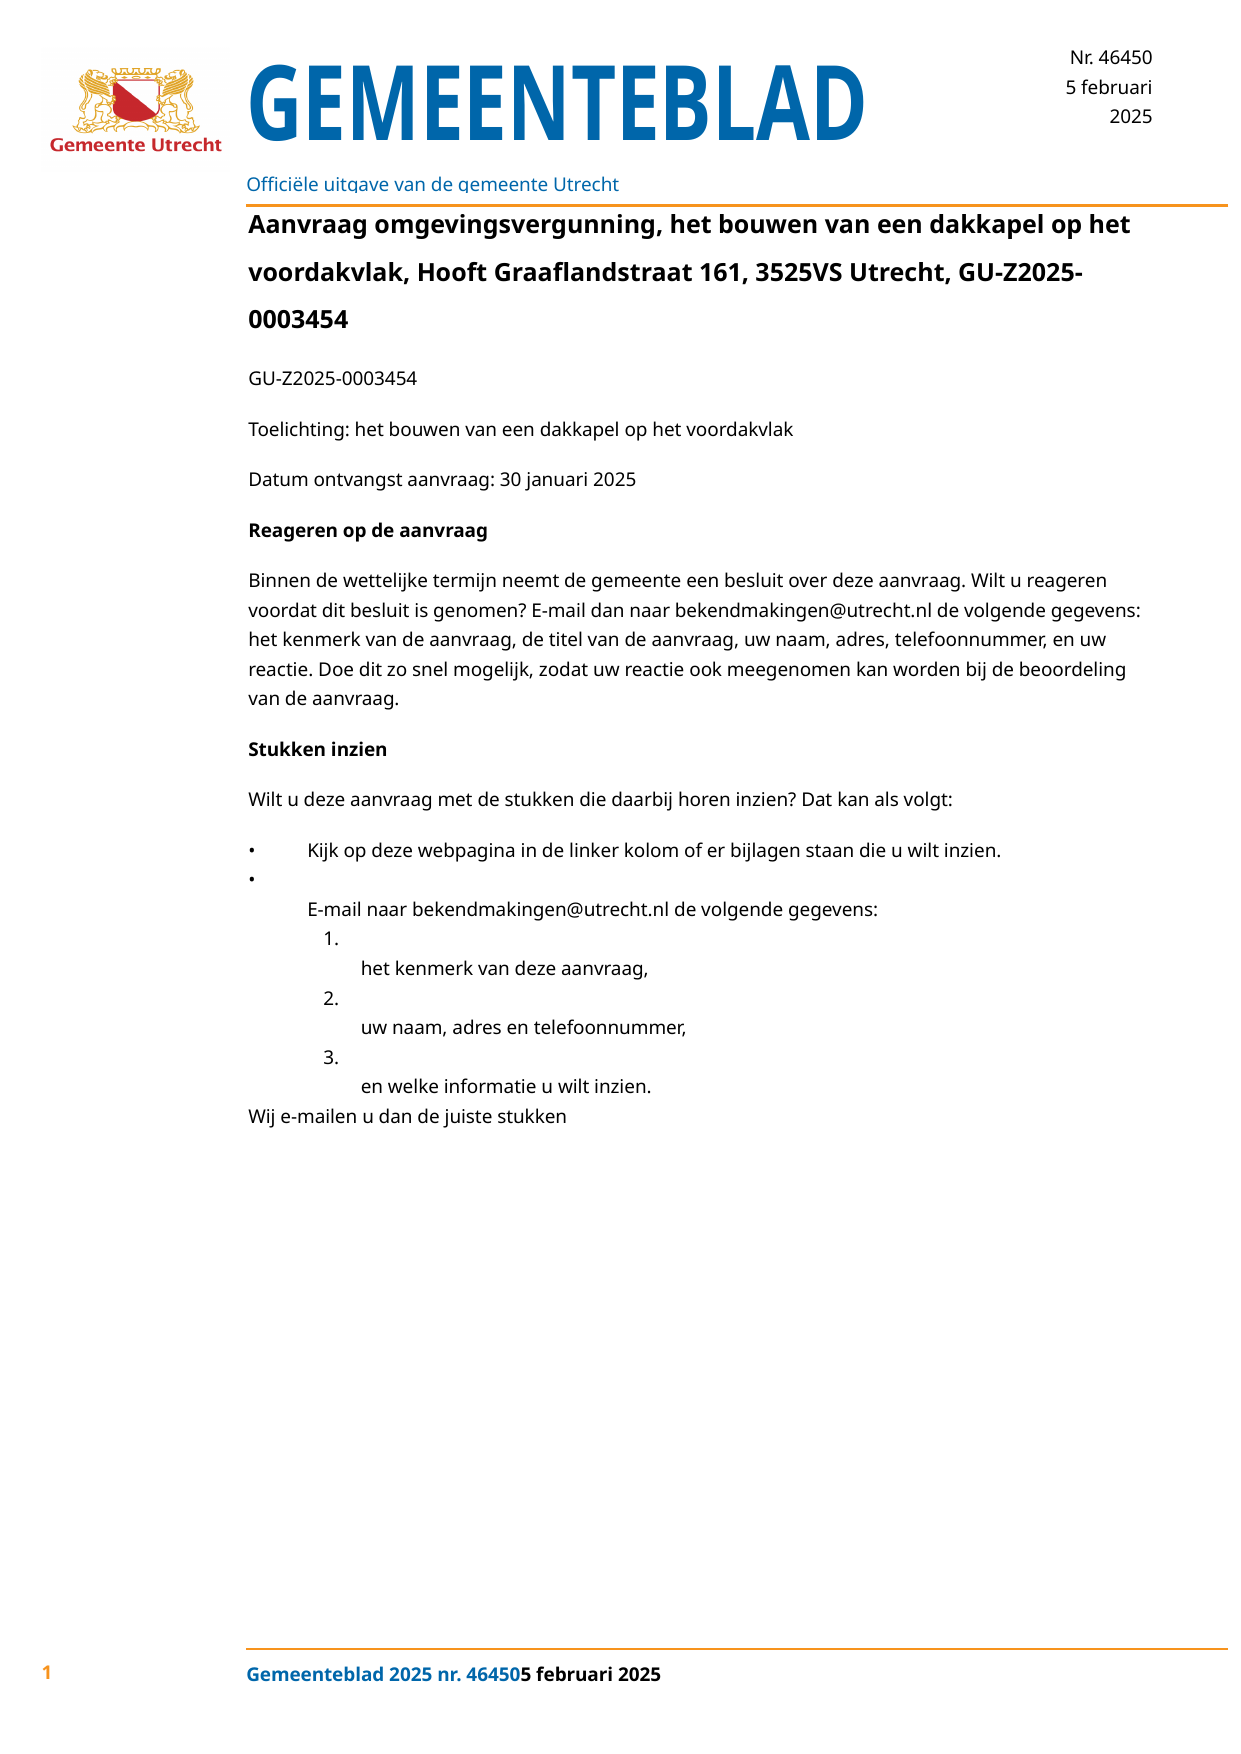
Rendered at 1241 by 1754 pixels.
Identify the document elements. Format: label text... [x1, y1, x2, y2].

picture [41, 47, 231, 172]
text GU-Z2025-0003454 [248, 366, 1152, 391]
text Stukken inzien [248, 736, 1152, 762]
list Kijk op deze webpagina in de linker kolom of er bijlagen staan die u wilt inzien. [248, 837, 1152, 862]
text Reageren op de aanvraag [248, 517, 1152, 542]
list E-mail naar bekendmakingen@utrecht.nl de volgende gegevens: [248, 896, 1152, 922]
text Wij e-mailen u dan de juiste stukken [248, 1103, 1152, 1129]
text Wilt u deze aanvraag met de stukken die daarbij horen inzien? Dat kan als volgt: [248, 786, 1152, 812]
text Binnen de wettelijke termijn neemt de gemeente een besluit over deze aanvraag. Wilt u reageren voordat dit besluit is genomen? E-mail dan naar bekendmakingen@utrecht.nl de volgende gegevens: het kenmerk van de aanvraag, de titel van de aanvraag, uw naam, adres, telefoonnummer, en uw reactie. Doe dit zo snel mogelijk, zodat uw reactie ook meegenomen kan worden bij de beoordeling van de aanvraag. [248, 567, 1152, 711]
text Toelichting: het bouwen van een dakkapel op het voordakvlak [248, 416, 1152, 442]
list en welke informatie u wilt inzien. [323, 1073, 1152, 1099]
text Aanvraag omgevingsvergunning, het bouwen van een dakkapel op het voordakvlak, Hooft Graaflandstraat 161, 3525VS Utrecht, GU-Z2025-0003454 [248, 207, 1152, 336]
text Datum ontvangst aanvraag: 30 januari 2025 [248, 466, 1152, 492]
list uw naam, adres en telefoonnummer, [323, 1014, 1152, 1040]
list het kenmerk van deze aanvraag, [323, 955, 1152, 981]
